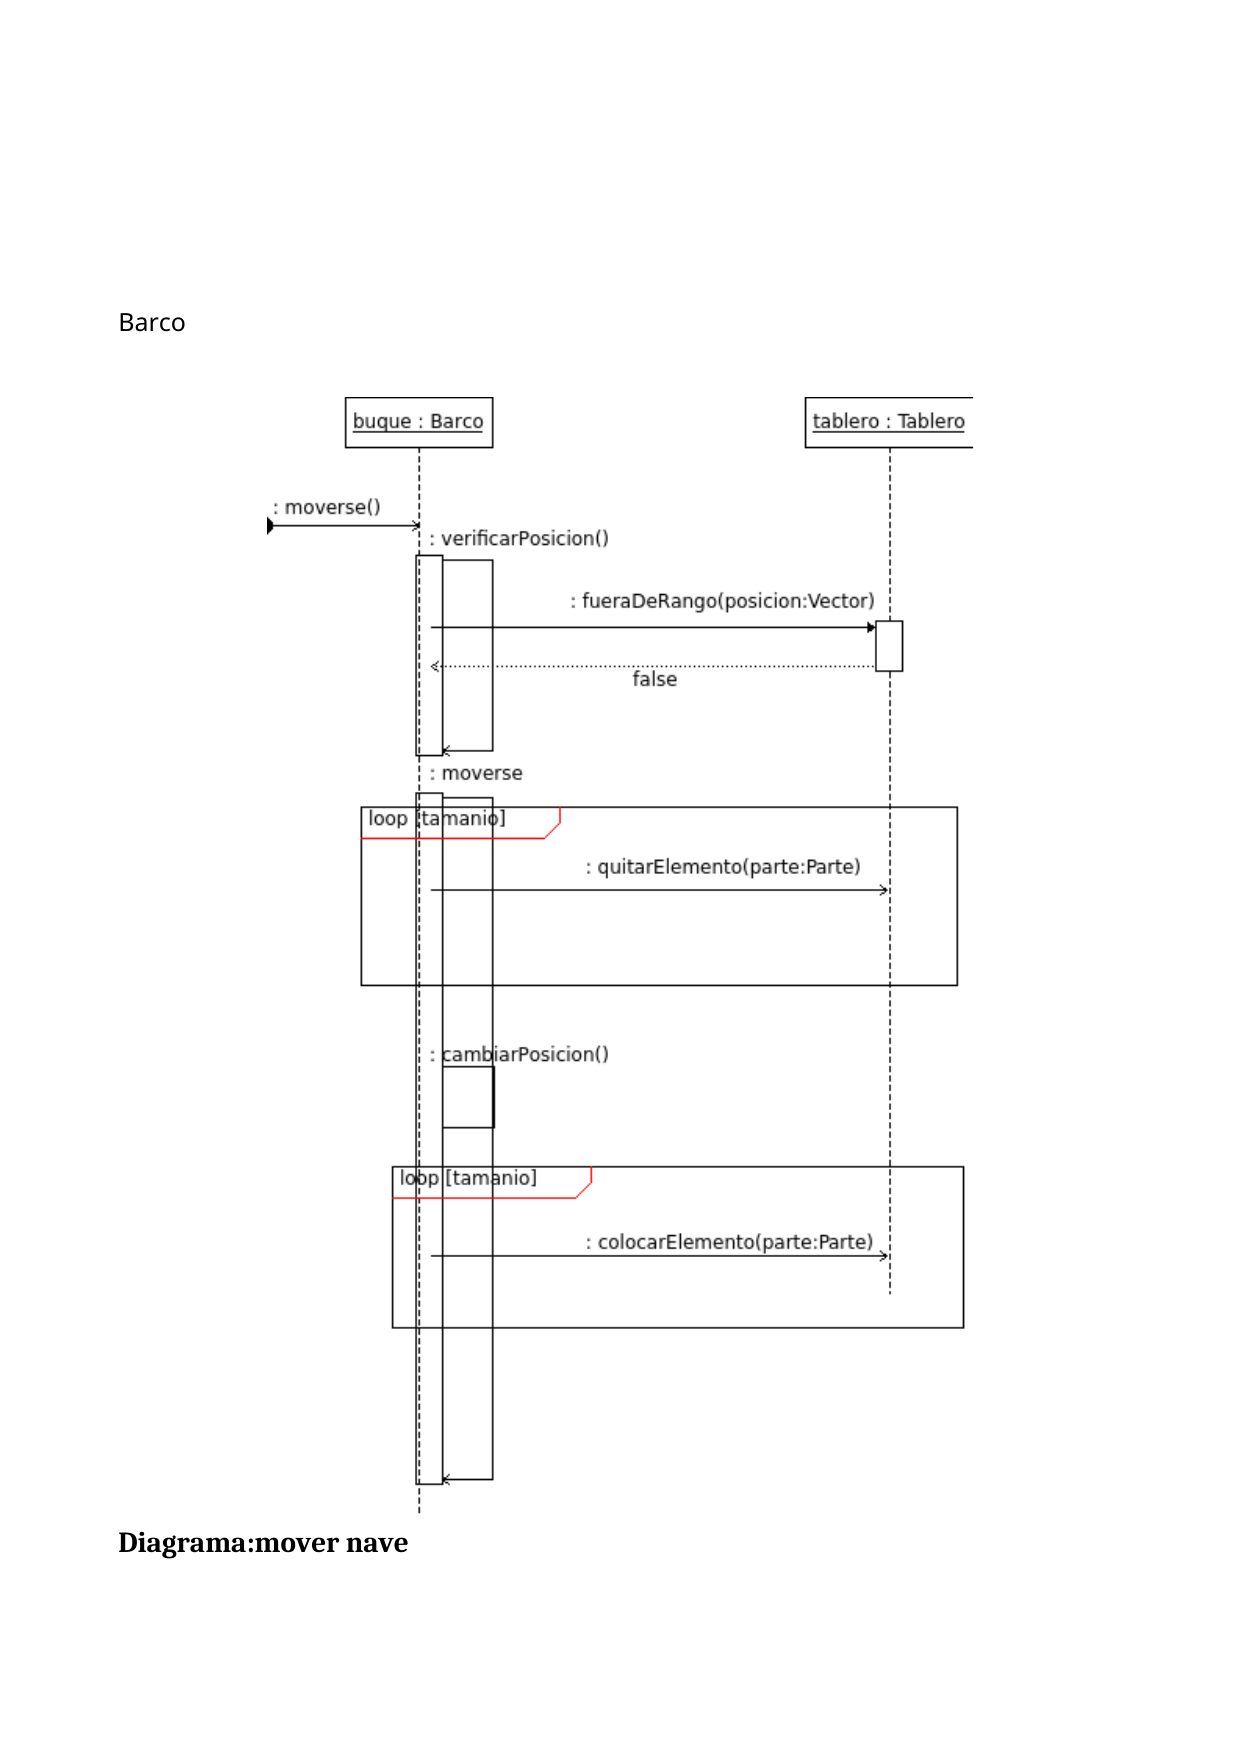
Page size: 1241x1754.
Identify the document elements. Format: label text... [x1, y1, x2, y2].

text Barco [118, 304, 1122, 338]
picture [267, 397, 974, 1515]
text Diagrama:mover nave [118, 1526, 1122, 1560]
